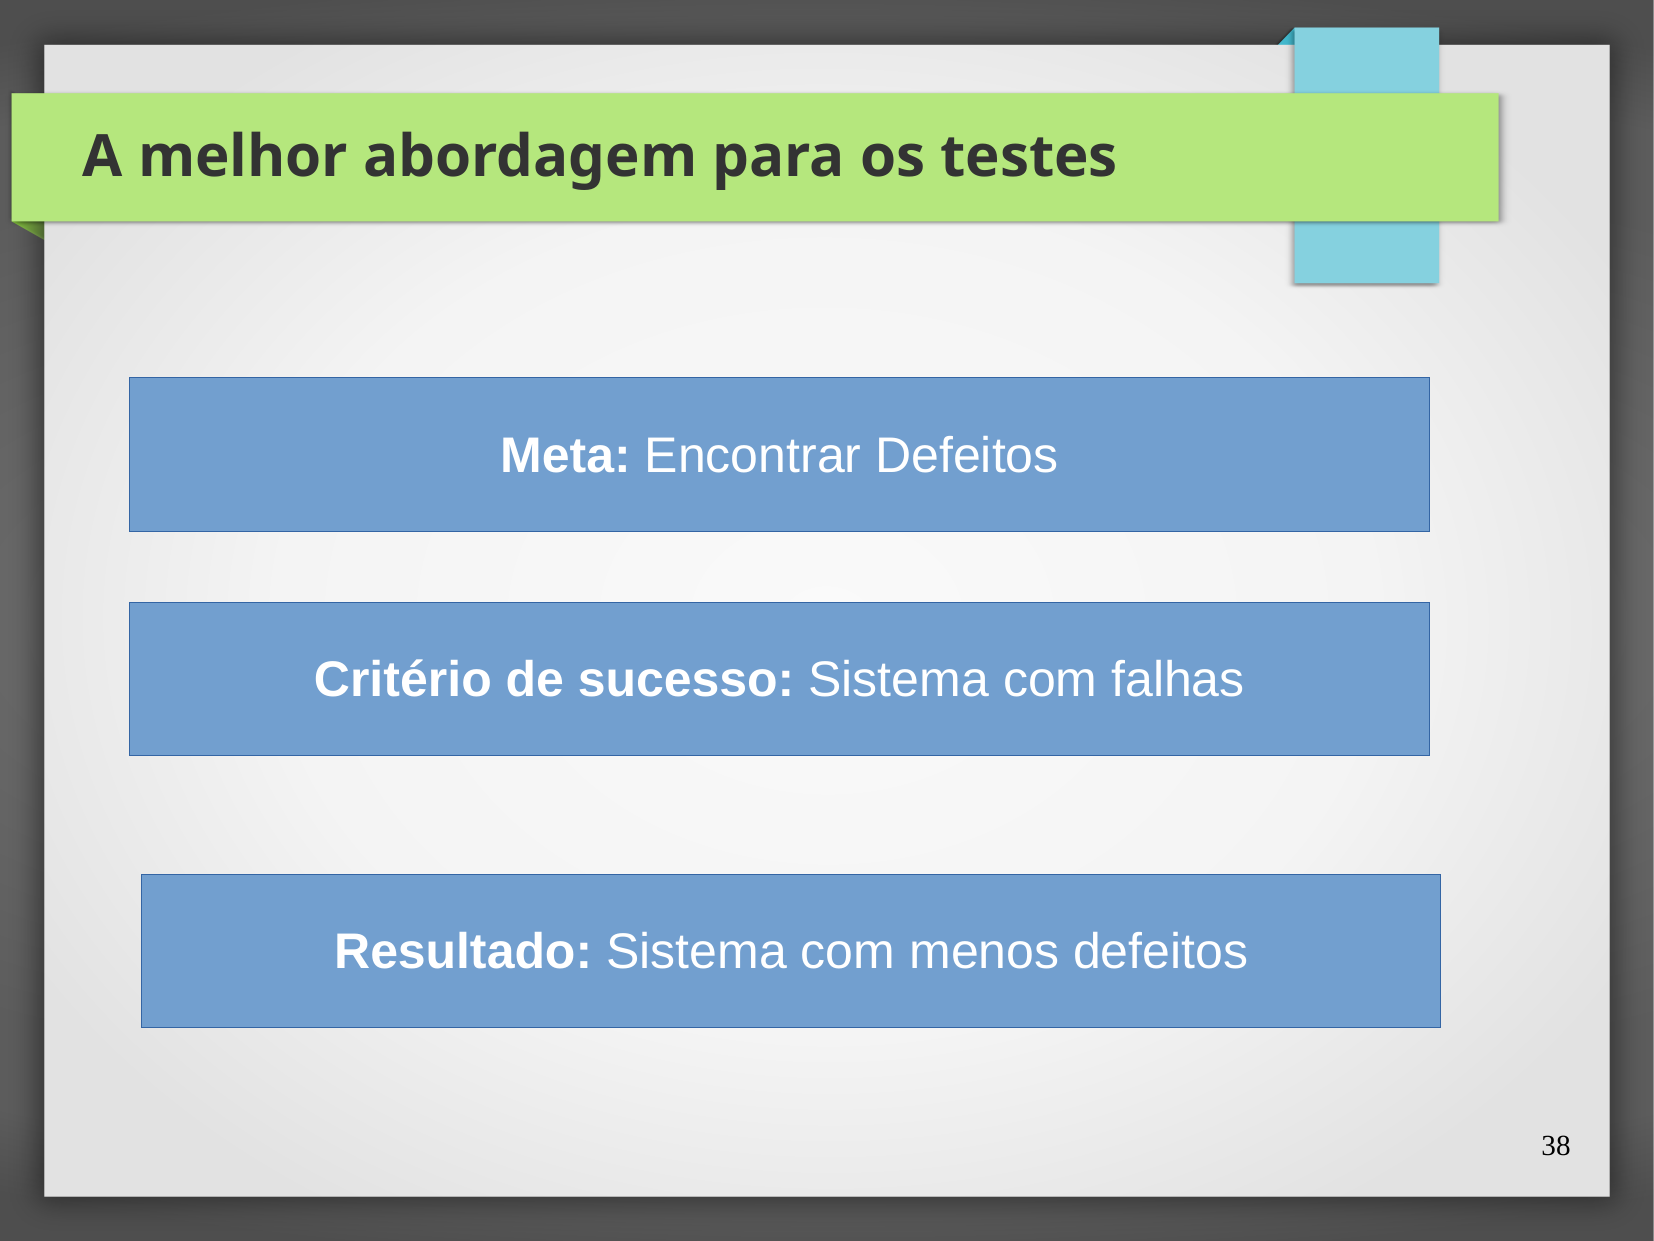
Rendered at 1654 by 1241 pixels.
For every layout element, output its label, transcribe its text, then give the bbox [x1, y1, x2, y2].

text_box Resultado: Sistema com menos defeitos [141, 874, 1441, 1028]
title A melhor abordagem para os testes [82, 94, 1264, 213]
text_box Meta: Encontrar Defeitos [129, 377, 1430, 532]
picture [0, 0, 1654, 1241]
text_box Critério de sucesso: Sistema com falhas [129, 602, 1430, 756]
